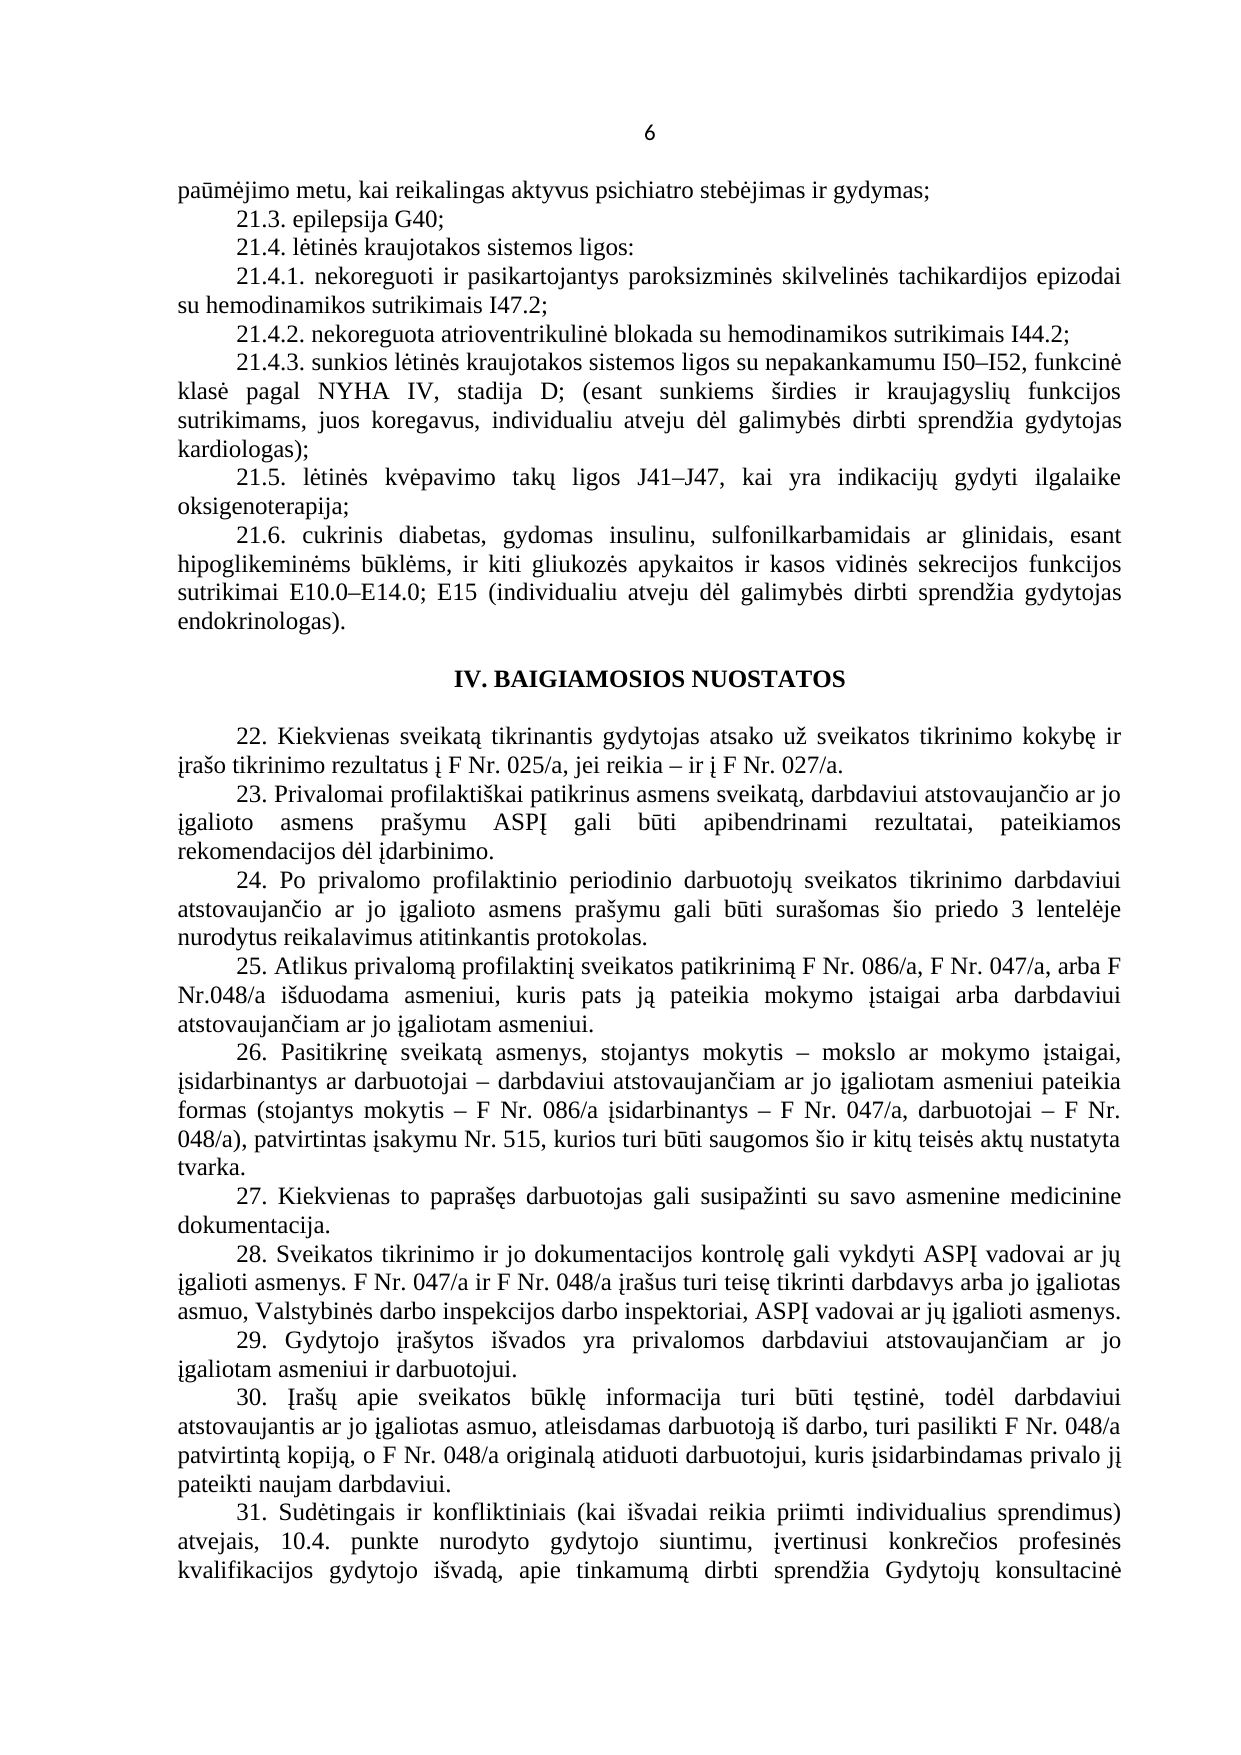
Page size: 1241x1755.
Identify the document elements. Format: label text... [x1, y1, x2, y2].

text 21.4.2. nekoreguota atrioventrikulinė blokada su hemodinamikos sutrikimais I44.2; [177, 319, 1122, 347]
text 21.4.3. sunkios lėtinės kraujotakos sistemos ligos su nepakankamumu I50–I52, funkcinė klasė pagal NYHA IV, stadija D; (esant sunkiems širdies ir kraujagyslių funkcijos sutrikimams, juos koregavus, individualiu atveju dėl galimybės dirbti sprendžia gydytojas kardiologas); [177, 347, 1122, 462]
text IV. baigiamosios nuostatos [177, 664, 1122, 692]
text 24. Po privalomo profilaktinio periodinio darbuotojų sveikatos tikrinimo darbdaviui atstovaujančio ar jo įgalioto asmens prašymu gali būti surašomas šio priedo 3 lentelėje nurodytus reikalavimus atitinkantis protokolas. [177, 865, 1122, 951]
text 21.3. epilepsija G40; [177, 204, 1122, 232]
text 31. Sudėtingais ir konfliktiniais (kai išvadai reikia priimti individualius sprendimus) atvejais, 10.4. punkte nurodyto gydytojo siuntimu, įvertinusi konkrečios profesinės kvalifikacijos gydytojo išvadą, apie tinkamumą dirbti sprendžia Gydytojų konsultacinė [177, 1497, 1122, 1584]
text 30. Įrašų apie sveikatos būklę informacija turi būti tęstinė, todėl darbdaviui atstovaujantis ar jo įgaliotas asmuo, atleisdamas darbuotoją iš darbo, turi pasilikti F Nr. 048/a patvirtintą kopiją, o F Nr. 048/a originalą atiduoti darbuotojui, kuris įsidarbindamas privalo jį pateikti naujam darbdaviui. [177, 1382, 1122, 1497]
text 21.6. cukrinis diabetas, gydomas insulinu, sulfonilkarbamidais ar glinidais, esant hipoglikeminėms būklėms, ir kiti gliukozės apykaitos ir kasos vidinės sekrecijos funkcijos sutrikimai E10.0–E14.0; E15 (individualiu atveju dėl galimybės dirbti sprendžia gydytojas endokrinologas). [177, 520, 1122, 635]
text 29. Gydytojo įrašytos išvados yra privalomos darbdaviui atstovaujančiam ar jo įgaliotam asmeniui ir darbuotojui. [177, 1325, 1122, 1382]
text 28. Sveikatos tikrinimo ir jo dokumentacijos kontrolę gali vykdyti ASPĮ vadovai ar jų įgalioti asmenys. F Nr. 047/a ir F Nr. 048/a įrašus turi teisę tikrinti darbdavys arba jo įgaliotas asmuo, Valstybinės darbo inspekcijos darbo inspektoriai, ASPĮ vadovai ar jų įgalioti asmenys. [177, 1239, 1122, 1325]
text 26. Pasitikrinę sveikatą asmenys, stojantys mokytis – mokslo ar mokymo įstaigai, įsidarbinantys ar darbuotojai – darbdaviui atstovaujančiam ar jo įgaliotam asmeniui pateikia formas (stojantys mokytis – F Nr. 086/a įsidarbinantys – F Nr. 047/a, darbuotojai – F Nr. 048/a), patvirtintas įsakymu Nr. 515, kurios turi būti saugomos šio ir kitų teisės aktų nustatyta tvarka. [177, 1037, 1122, 1181]
text 21.4.1. nekoreguoti ir pasikartojantys paroksizminės skilvelinės tachikardijos epizodai su hemodinamikos sutrikimais I47.2; [177, 261, 1122, 319]
text 21.4. lėtinės kraujotakos sistemos ligos: [177, 232, 1122, 261]
text 23. Privalomai profilaktiškai patikrinus asmens sveikatą, darbdaviui atstovaujančio ar jo įgalioto asmens prašymu ASPĮ gali būti apibendrinami rezultatai, pateikiamos rekomendacijos dėl įdarbinimo. [177, 779, 1122, 865]
text 21.5. lėtinės kvėpavimo takų ligos J41–J47, kai yra indikacijų gydyti ilgalaike oksigenoterapija; [177, 462, 1122, 520]
text 27. Kiekvienas to paprašęs darbuotojas gali susipažinti su savo asmenine medicinine dokumentacija. [177, 1181, 1122, 1239]
text 25. Atlikus privalomą profilaktinį sveikatos patikrinimą F Nr. 086/a, F Nr. 047/a, arba F Nr.048/a išduodama asmeniui, kuris pats ją pateikia mokymo įstaigai arba darbdaviui atstovaujančiam ar jo įgaliotam asmeniui. [177, 951, 1122, 1037]
text 22. Kiekvienas sveikatą tikrinantis gydytojas atsako už sveikatos tikrinimo kokybę ir įrašo tikrinimo rezultatus į F Nr. 025/a, jei reikia – ir į F Nr. 027/a. [177, 721, 1122, 779]
text paūmėjimo metu, kai reikalingas aktyvus psichiatro stebėjimas ir gydymas; [177, 175, 1122, 204]
